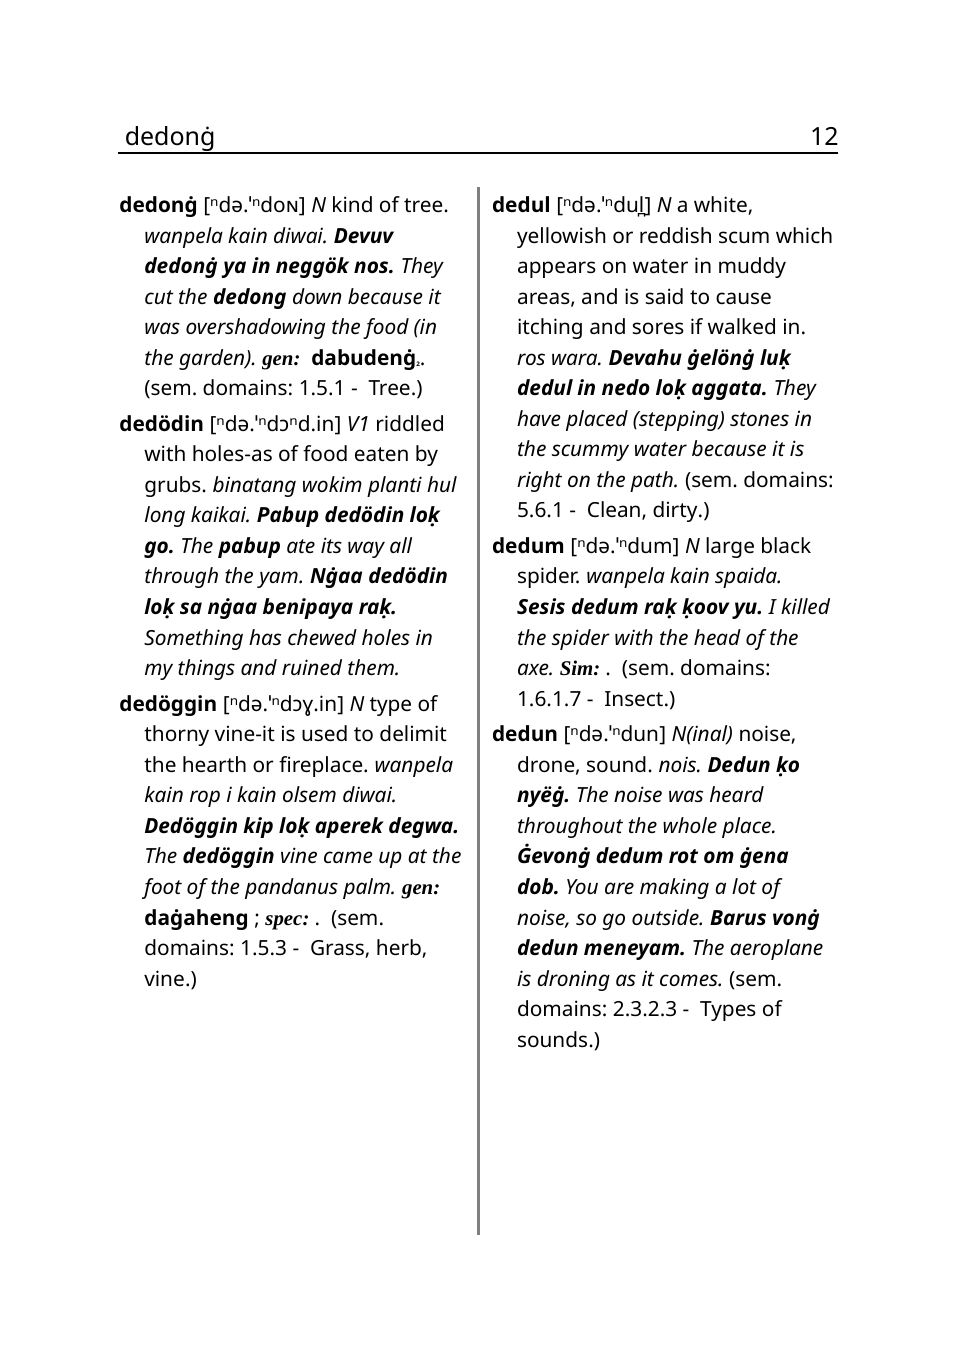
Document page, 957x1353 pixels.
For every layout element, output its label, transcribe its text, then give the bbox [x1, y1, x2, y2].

text dedum [ⁿdə.ˈⁿdum] N large black spider. wanpela kain spaida. Sesis dedum raḳ ḳoov yu. I killed the spider with the head of the axe. Sim: . (sem. domains: 1.6.1.7 - Insect.) [492, 528, 837, 716]
text dedun [ⁿdə.ˈⁿdun] N(inal) noise, drone, sound. nois. Dedun ḳo nyëġ. The noise was heard throughout the whole place. Ġevonġ dedum rot om ġena dob. You are making a lot of noise, so go outside. Barus vonġ dedun meneyam. The aeroplane is droning as it comes. (sem. domains: 2.3.2.3 - Types of sounds.) [492, 716, 837, 1057]
text dedul [ⁿdə.ˈⁿdul̪] N a white, yellowish or reddish scum which appears on water in muddy areas, and is said to cause itching and sores if walked in. ros wara. Devahu ġelönġ luḳ dedul in nedo loḳ aggata. They have placed (stepping) stones in the scummy water because it is right on the path. (sem. domains: 5.6.1 - Clean, dirty.) [492, 188, 837, 528]
text dedöggin [ⁿdə.ˈⁿdɔɣ.in] N type of thorny vine-it is used to delimit the hearth or fireplace. wanpela kain rop i kain olsem diwai. Dedöggin kip loḳ aperek degwa. The dedöggin vine came up at the foot of the pandanus palm. gen: daġaheng ; spec: . (sem. domains: 1.5.3 - Grass, herb, vine.) [119, 686, 465, 996]
text dedonġ [ⁿdə.ˈⁿdoɴ] N kind of tree. wanpela kain diwai. Devuv dedonġ ya in neggök nos. They cut the dedong down because it was overshadowing the food (in the garden). gen: dabudenġ2. (sem. domains: 1.5.1 - Tree.) [119, 188, 465, 406]
text dedödin [ⁿdə.ˈⁿdɔⁿd.in] V1 riddled with holes-as of food eaten by grubs. binatang wokim planti hul long kaikai. Pabup dedödin loḳ go. The pabup ate its way all through the yam. Nġaa dedödin loḳ sa nġaa benipaya raḳ. Something has chewed holes in my things and ruined them. [119, 406, 465, 686]
